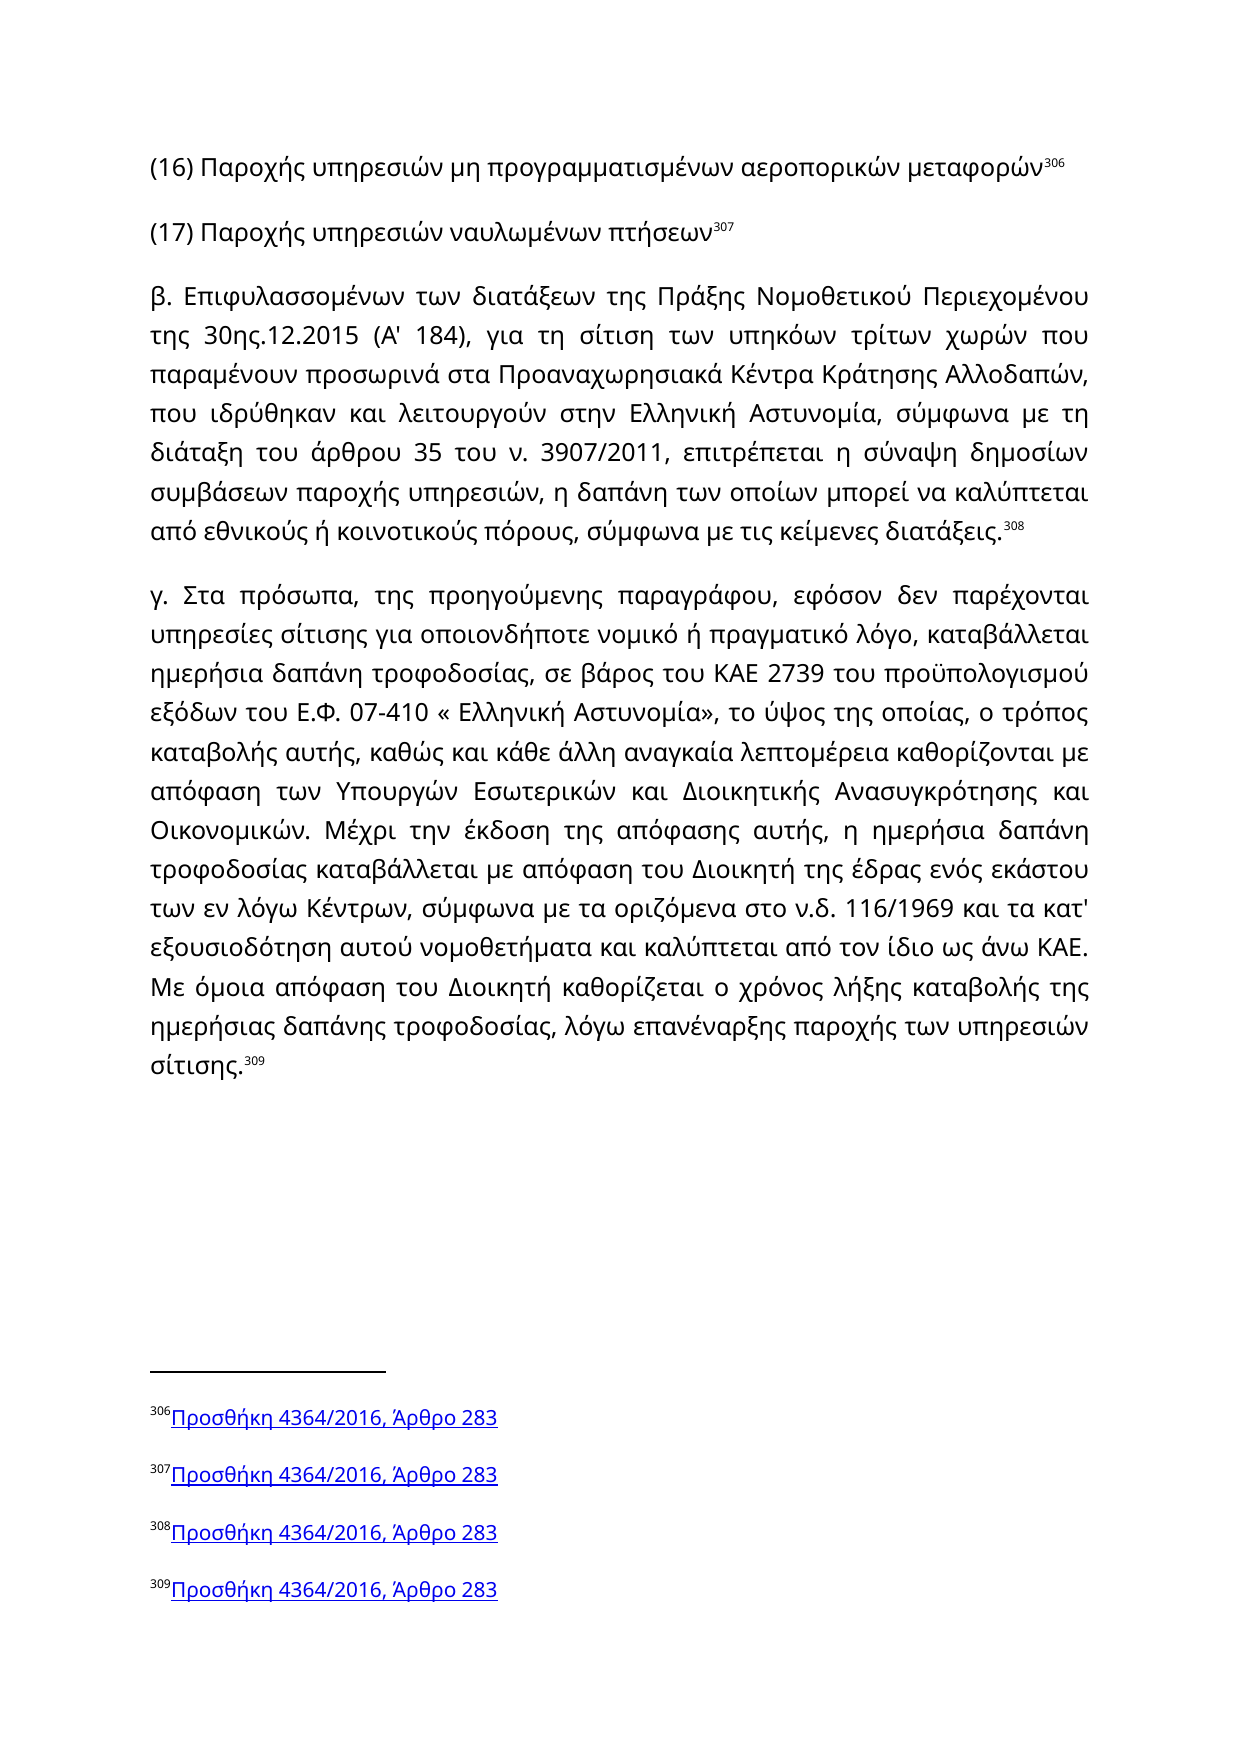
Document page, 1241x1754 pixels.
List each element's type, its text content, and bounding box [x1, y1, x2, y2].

text Προσθήκη 4364/2016, Άρθρο 283 [150, 1403, 1090, 1431]
text (17) Παροχής υπηρεσιών ναυλωμένων πτήσεων [150, 214, 1090, 248]
text Προσθήκη 4364/2016, Άρθρο 283 [150, 1460, 1090, 1489]
text γ. Στα πρόσωπα, της προηγούμενης παραγράφου, εφόσον δεν παρέχονται υπηρεσίες σίτισης για οποιονδήποτε νομικό ή πραγματικό λόγο, καταβάλλεται ημερήσια δαπάνη τροφοδοσίας, σε βάρος του ΚΑΕ 2739 του προϋπολογισμού εξόδων του Ε.Φ. 07-410 « Ελληνική Αστυνομία», το ύψος της οποίας, ο τρόπος καταβολής αυτής, καθώς και κάθε άλλη αναγκαία λεπτομέρεια καθορίζονται με απόφαση των Υπουργών Εσωτερικών και Διοικητικής Ανασυγκρότησης και Οικονομικών. Μέχρι την έκδοση της απόφασης αυτής, η ημερήσια δαπάνη τροφοδοσίας καταβάλλεται με απόφαση του Διοικητή της έδρας ενός εκάστου των εν λόγω Κέντρων, σύμφωνα με τα οριζόμενα στο ν.δ. 116/1969 και τα κατ' εξουσιοδότηση αυτού νομοθετήματα και καλύπτεται από τον ίδιο ως άνω ΚΑΕ. Με όμοια απόφαση του Διοικητή καθορίζεται ο χρόνος λήξης καταβολής της ημερήσιας δαπάνης τροφοδοσίας, λόγω επανέναρξης παροχής των υπηρεσιών σίτισης. [150, 577, 1090, 1082]
text Προσθήκη 4364/2016, Άρθρο 283 [150, 1576, 1090, 1604]
text (16) Παροχής υπηρεσιών μη προγραμματισμένων αεροπορικών μεταφορών [150, 150, 1090, 184]
text Προσθήκη 4364/2016, Άρθρο 283 [150, 1518, 1090, 1546]
text β. Επιφυλασσομένων των διατάξεων της Πράξης Νομοθετικού Περιεχομένου της 30ης.12.2015 (Α' 184), για τη σίτιση των υπηκόων τρίτων χωρών που παραμένουν προσωρινά στα Προαναχωρησιακά Κέντρα Κράτησης Αλλοδαπών, που ιδρύθηκαν και λειτουργούν στην Ελληνική Αστυνομία, σύμφωνα με τη διάταξη του άρθρου 35 του ν. 3907/2011, επιτρέπεται η σύναψη δημοσίων συμβάσεων παροχής υπηρεσιών, η δαπάνη των οποίων μπορεί να καλύπτεται από εθνικούς ή κοινοτικούς πόρους, σύμφωνα με τις κείμενες διατάξεις. [150, 278, 1090, 547]
